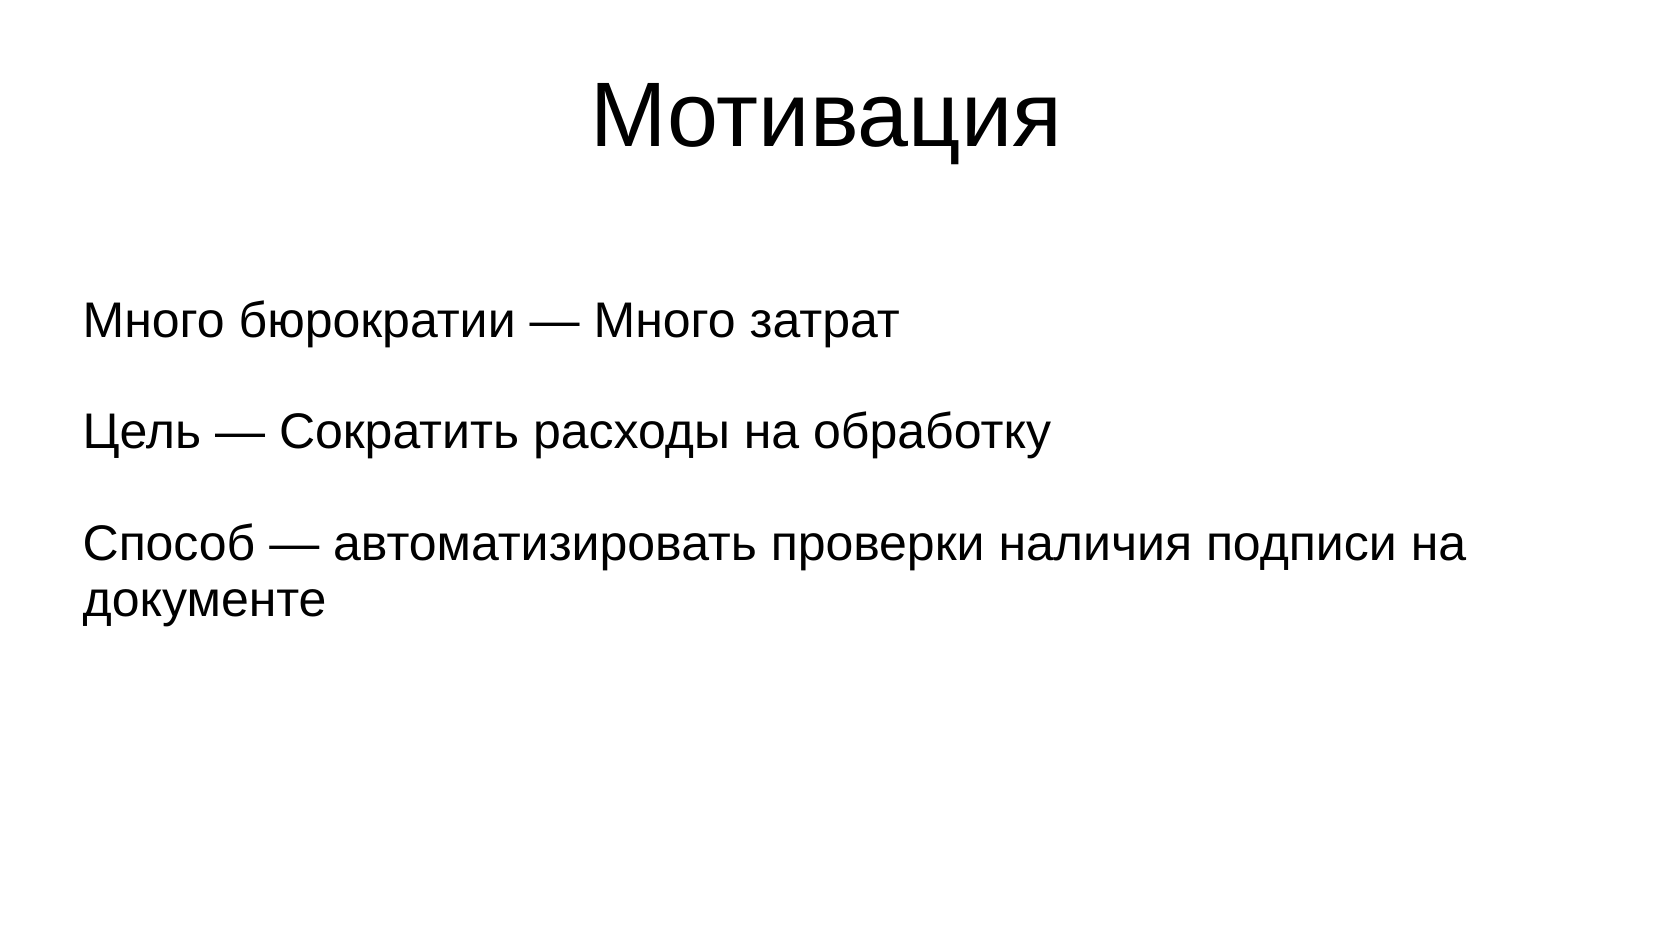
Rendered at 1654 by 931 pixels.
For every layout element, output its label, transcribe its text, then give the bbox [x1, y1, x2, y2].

title Мотивация [82, 37, 1571, 193]
subtitle Много бюрократии — Много затрат Цель — Сократить расходы на обработку Способ — автоматизировать проверки наличия подписи на документе [82, 217, 1571, 758]
